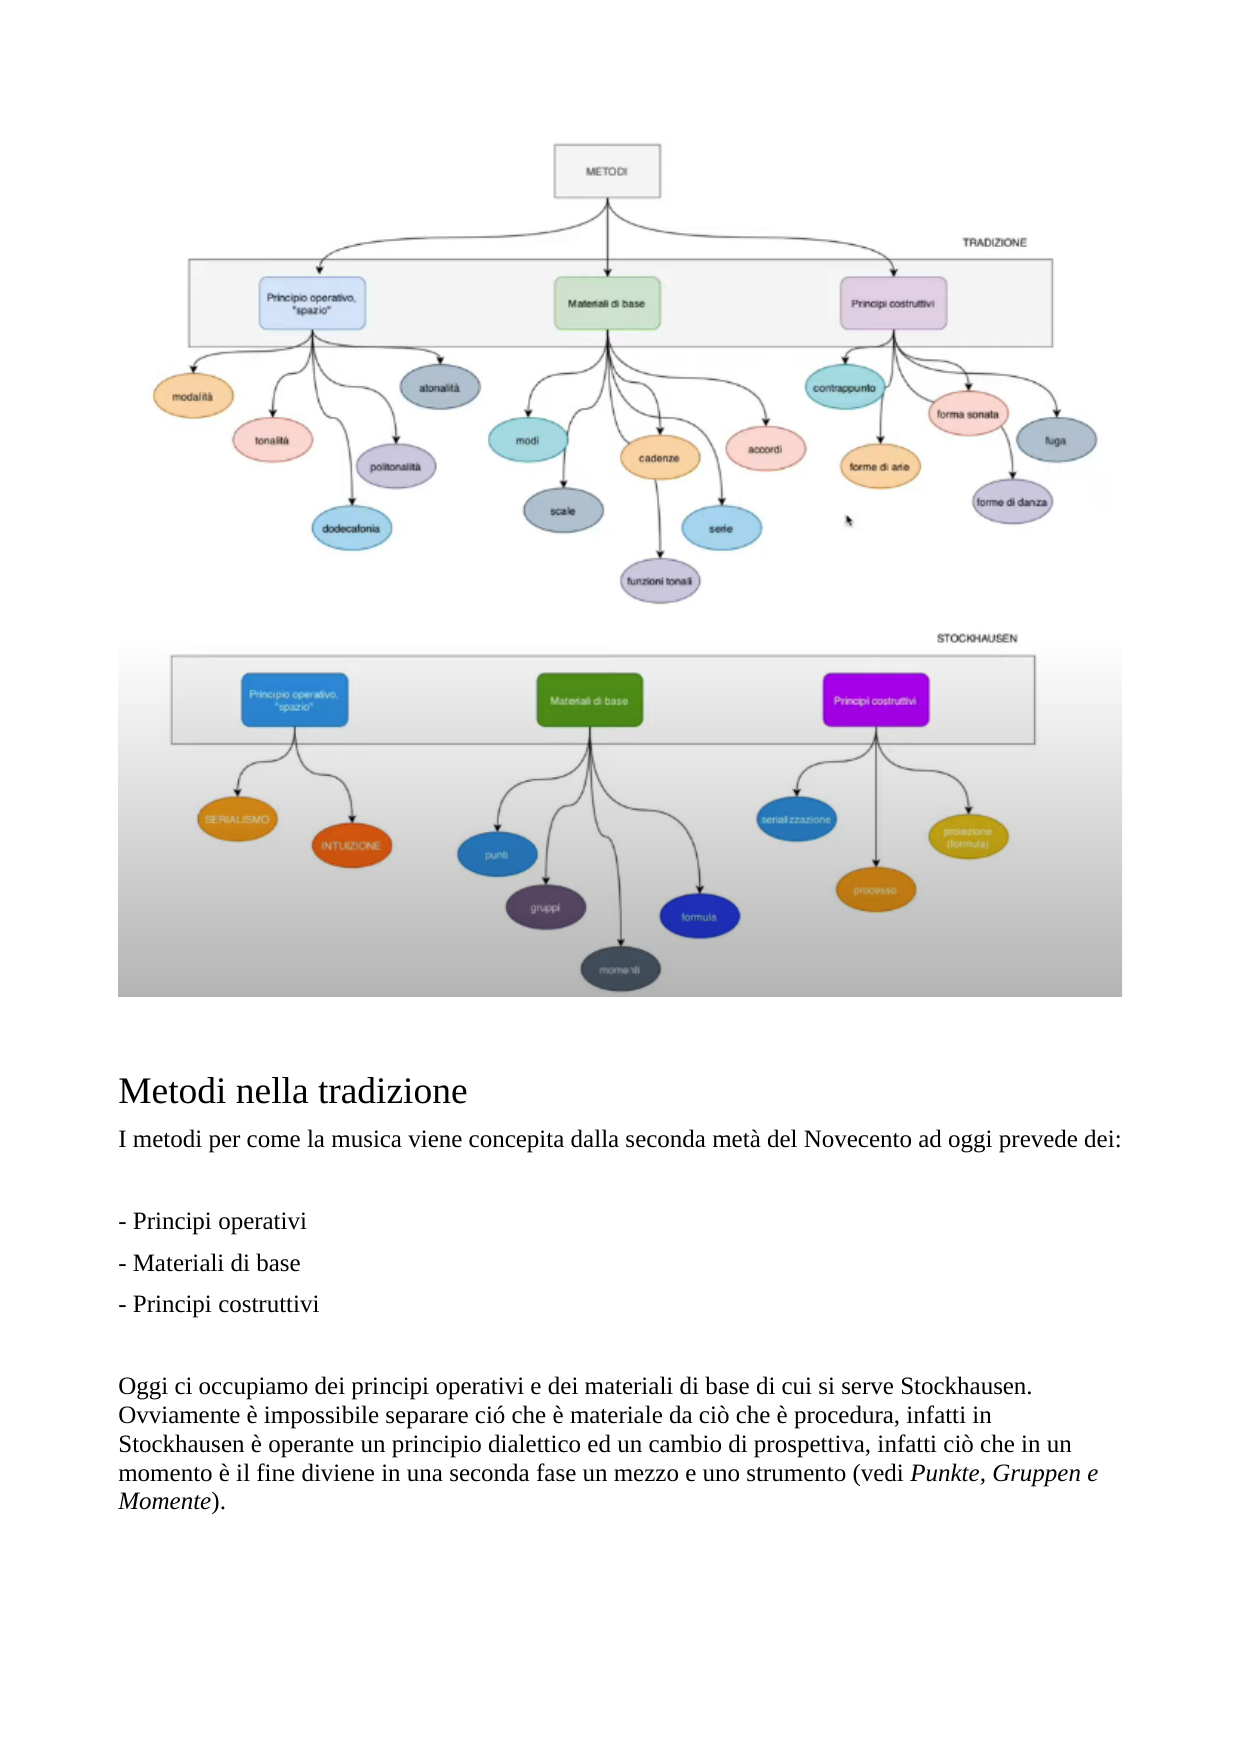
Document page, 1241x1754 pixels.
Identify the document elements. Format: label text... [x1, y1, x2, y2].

picture [118, 118, 1123, 997]
text - Materiali di base [118, 1248, 1122, 1276]
text I metodi per come la musica viene concepita dalla seconda metà del Novecento ad oggi prevede dei: [118, 1124, 1122, 1153]
subtitle Metodi nella tradizione [118, 1068, 1122, 1111]
text - Principi costruttivi [118, 1289, 1122, 1318]
text - Principi operativi [118, 1206, 1122, 1235]
text Oggi ci occupiamo dei principi operativi e dei materiali di base di cui si serve Stockhausen. Ovviamente è impossibile separare ció che è materiale da ciò che è procedura, infatti in Stockhausen è operante un principio dialettico ed un cambio di prospettiva, infatti ciò che in un momento è il fine diviene in una seconda fase un mezzo e uno strumento (vedi Punkte, Gruppen e Momente). [118, 1371, 1122, 1515]
